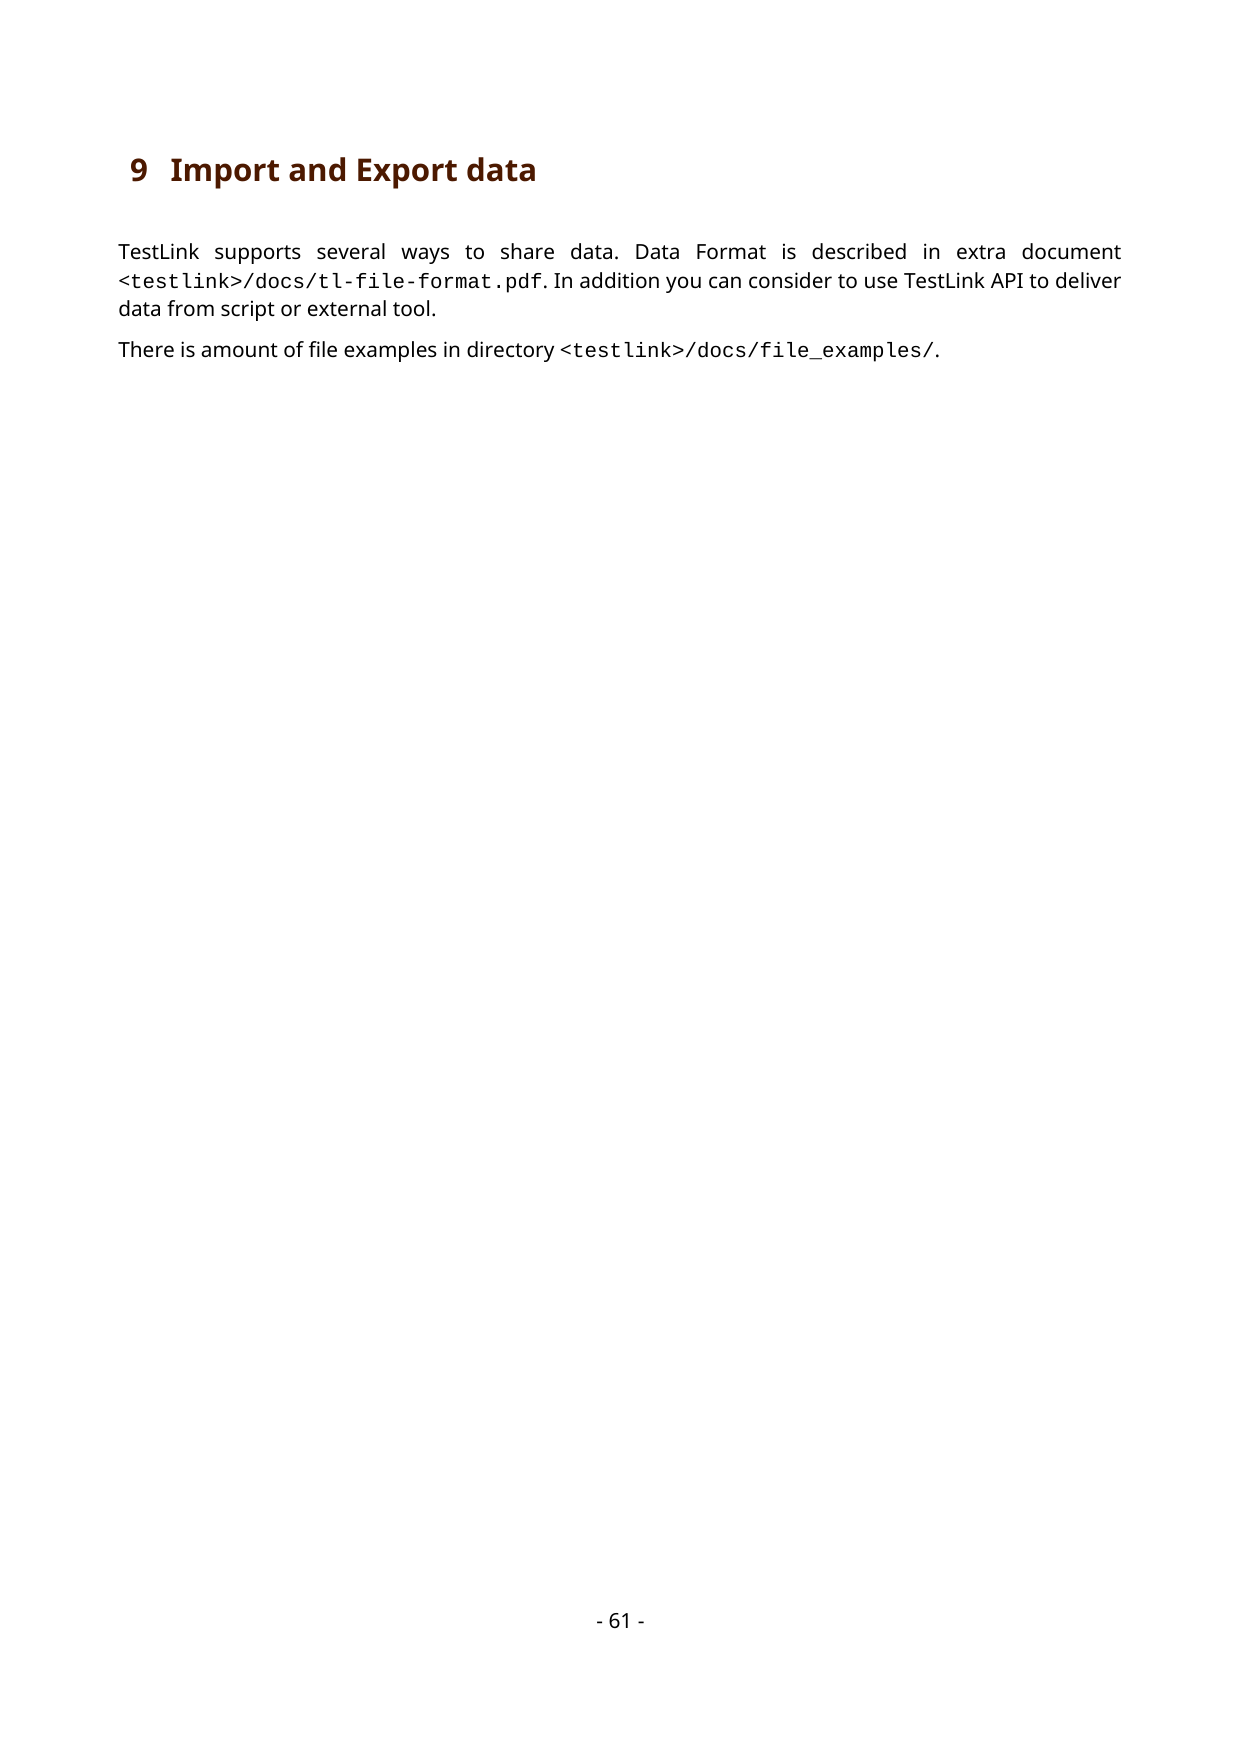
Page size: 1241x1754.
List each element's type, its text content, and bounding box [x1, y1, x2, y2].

text TestLink supports several ways to share data. Data Format is described in extra document <testlink>/docs/tl-file-format.pdf. In addition you can consider to use TestLink API to deliver data from script or external tool. [118, 237, 1122, 323]
subtitle Import and Export data [130, 148, 1111, 190]
text There is amount of file examples in directory <testlink>/docs/file_examples/. [118, 335, 1122, 364]
